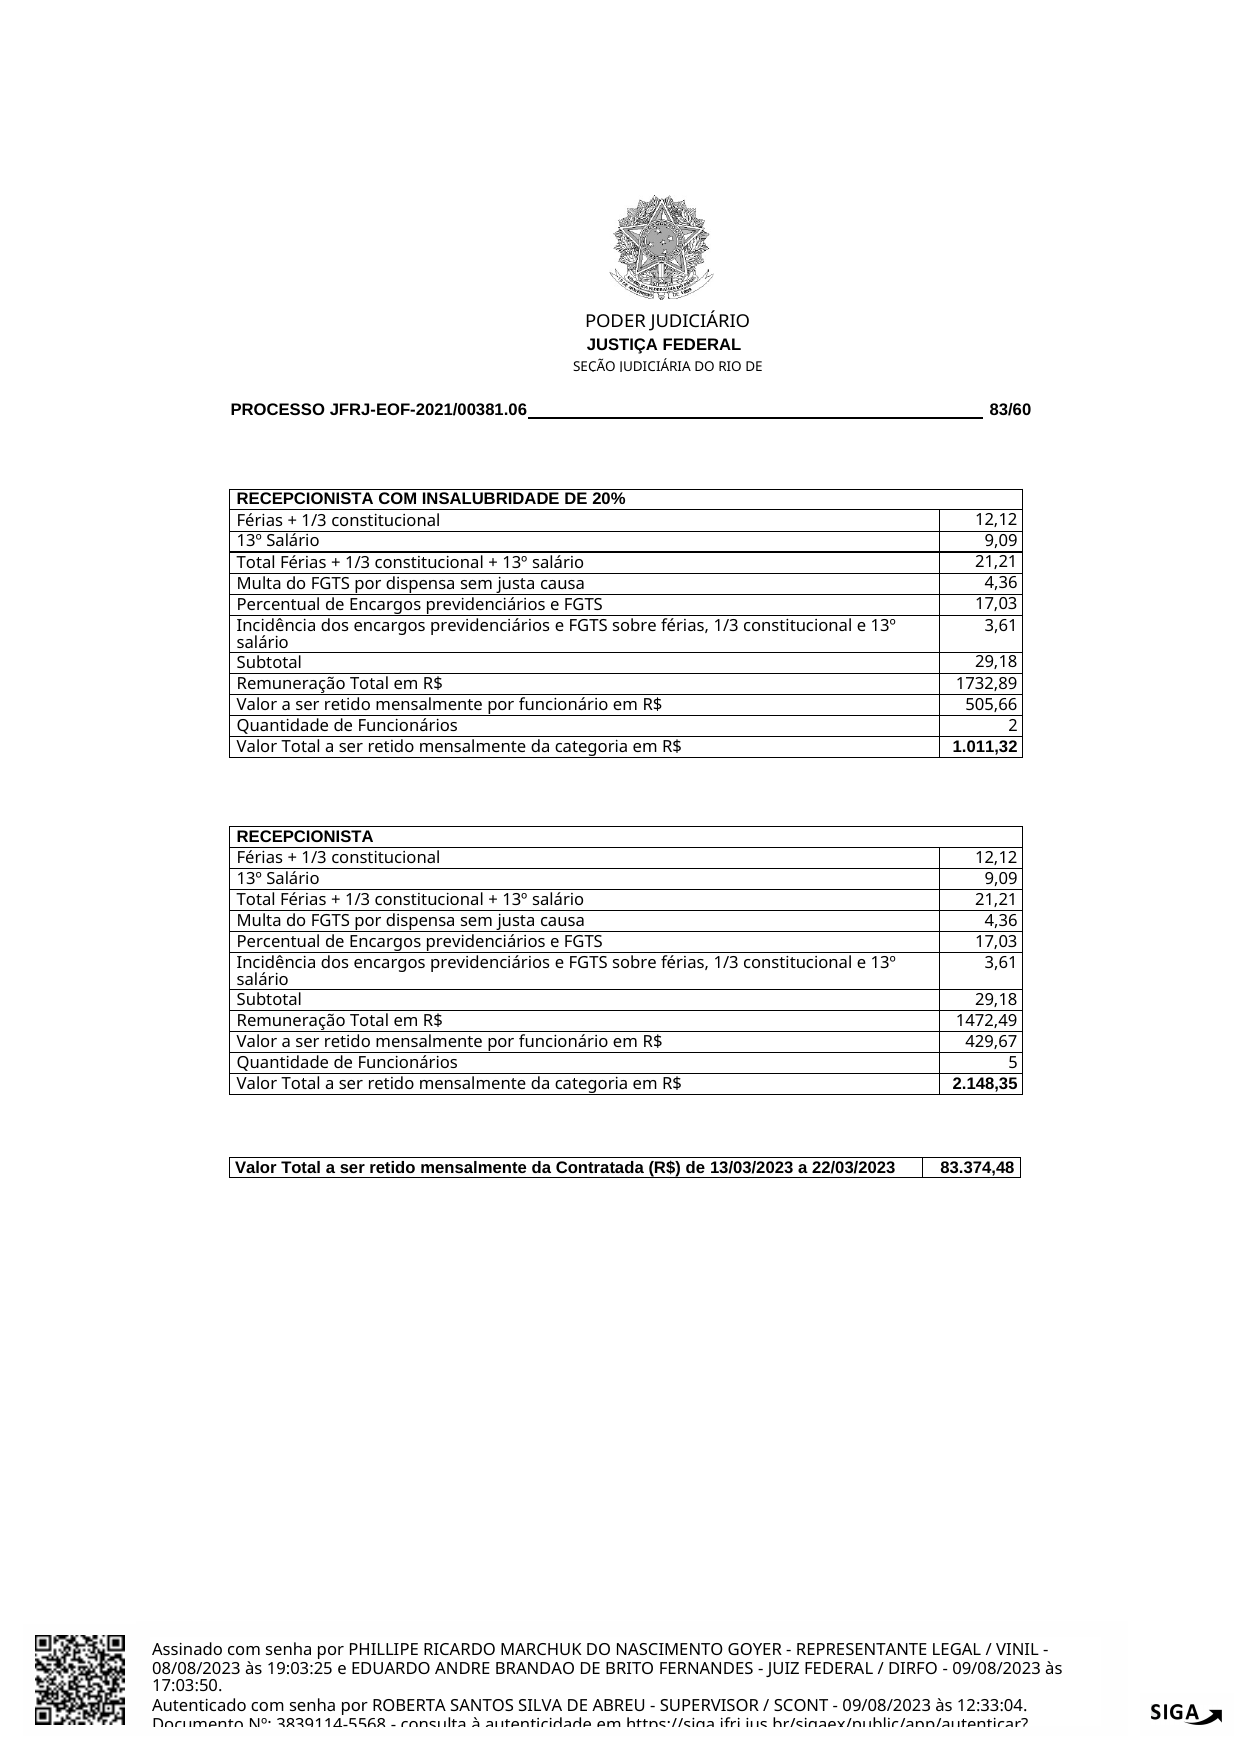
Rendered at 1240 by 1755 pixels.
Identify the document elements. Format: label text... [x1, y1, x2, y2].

table_cell Multa do FGTS por dispensa sem justa causa [230, 574, 939, 593]
table_cell Total Férias + 1/3 constitucional + 13º salário [230, 890, 939, 910]
table_cell Total Férias + 1/3 constitucional + 13º salário [230, 553, 939, 573]
table_cell Remuneração Total em R$ [230, 674, 939, 694]
table_cell Percentual de Encargos previdenciários e FGTS [230, 932, 939, 952]
table_cell 5 [940, 1053, 1022, 1073]
table_cell Valor Total a ser retido mensalmente da categoria em R$ [230, 737, 939, 757]
table_cell 2 [940, 716, 1022, 736]
table_cell Férias + 1/3 constitucional [230, 848, 939, 868]
table_cell Valor a ser retido mensalmente por funcionário em R$ [230, 695, 939, 715]
table_cell Valor Total a ser retido mensalmente da categoria em R$ [230, 1074, 939, 1094]
table_cell Percentual de Encargos previdenciários e FGTS [230, 595, 939, 614]
table_cell 13º Salário [230, 532, 939, 551]
table_cell 13º Salário [230, 869, 939, 889]
table_cell 29,18 [940, 990, 1022, 1010]
table_cell Quantidade de Funcionários [230, 1053, 939, 1073]
table_cell Incidência dos encargos previdenciários e FGTS sobre férias, 1/3 constitucional e 13º salário [230, 953, 939, 989]
table_cell Incidência dos encargos previdenciários e FGTS sobre férias, 1/3 constitucional e 13º salário [230, 616, 939, 652]
table_cell Multa do FGTS por dispensa sem justa causa [230, 911, 939, 931]
table_cell 4,36 [940, 574, 1022, 593]
table_cell Valor a ser retido mensalmente por funcionário em R$ [230, 1032, 939, 1052]
table_cell 4,36 [940, 911, 1022, 931]
table_cell 429,67 [940, 1032, 1022, 1052]
table_cell 1732,89 [940, 674, 1022, 694]
table_cell 17,03 [940, 932, 1022, 952]
table_header RECEPCIONISTA [230, 827, 1022, 847]
table_cell 9,09 [940, 532, 1022, 551]
table_cell 12,12 [940, 510, 1022, 531]
table_cell 21,21 [940, 553, 1022, 573]
table_cell Remuneração Total em R$ [230, 1011, 939, 1031]
table_cell Subtotal [230, 653, 939, 673]
table_cell 29,18 [940, 653, 1022, 673]
table_cell 1472,49 [940, 1011, 1022, 1031]
table_cell Férias + 1/3 constitucional [230, 510, 939, 531]
table_cell 505,66 [940, 695, 1022, 715]
table_cell 3,61 [940, 616, 1022, 652]
table_cell Quantidade de Funcionários [230, 716, 939, 736]
table_cell 9,09 [940, 869, 1022, 889]
table_cell 2.148,35 [940, 1074, 1022, 1094]
table_header RECEPCIONISTA COM INSALUBRIDADE DE 20% [230, 490, 1022, 509]
table_cell 1.011,32 [940, 737, 1022, 757]
table_cell 3,61 [940, 953, 1022, 989]
table_cell 12,12 [940, 848, 1022, 868]
table_cell Subtotal [230, 990, 939, 1010]
table_cell 17,03 [940, 595, 1022, 614]
table_cell 21,21 [940, 890, 1022, 910]
